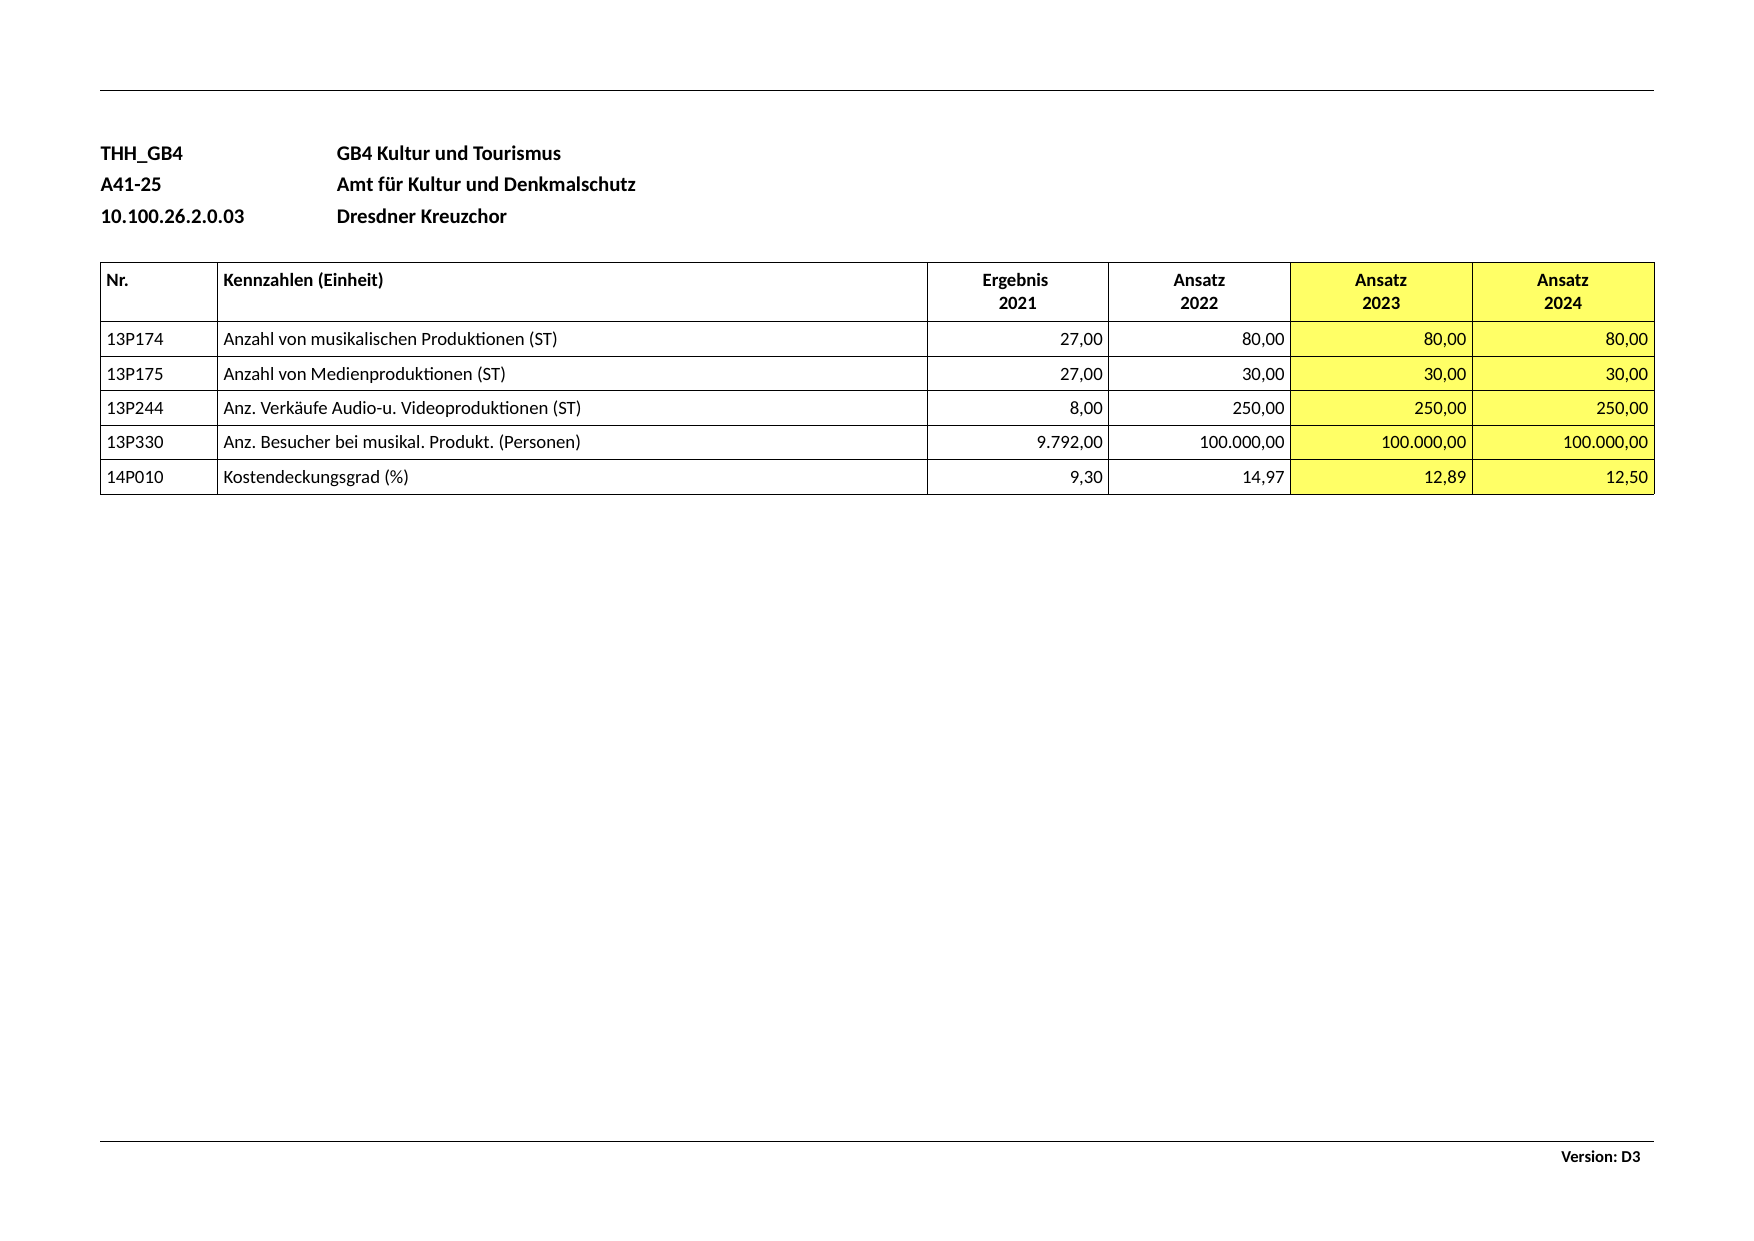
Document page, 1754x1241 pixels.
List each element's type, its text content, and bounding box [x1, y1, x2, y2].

table_cell 27,00 [928, 357, 1108, 390]
table_cell 250,00 [1291, 391, 1472, 425]
text A41-25 Amt für Kultur und Denkmalschutz [100, 172, 1653, 197]
table_cell 13P244 [101, 391, 217, 425]
table_cell 30,00 [1473, 357, 1654, 390]
table_cell Anz. Besucher bei musikal. Produkt. (Personen) [218, 426, 927, 459]
table_cell 80,00 [1291, 322, 1472, 356]
table_cell 30,00 [1291, 357, 1472, 390]
table_cell 9,30 [928, 460, 1108, 494]
table_cell 8,00 [928, 391, 1108, 425]
table_cell 14P010 [101, 460, 217, 494]
table_header Ansatz 2023 [1291, 263, 1472, 321]
table_cell 27,00 [928, 322, 1108, 356]
table_cell Kostendeckungsgrad (%) [218, 460, 927, 494]
table_cell 250,00 [1109, 391, 1290, 425]
table_cell 100.000,00 [1291, 426, 1472, 459]
table_cell 9.792,00 [928, 426, 1108, 459]
text 10.100.26.2.0.03 Dresdner Kreuzchor [100, 203, 1653, 228]
table_cell 13P175 [101, 357, 217, 390]
table_cell 80,00 [1473, 322, 1654, 356]
table_cell Anzahl von musikalischen Produktionen (ST) [218, 322, 927, 356]
table_cell 30,00 [1109, 357, 1290, 390]
table_cell 13P330 [101, 426, 217, 459]
table_cell 13P174 [101, 322, 217, 356]
table_cell 12,89 [1291, 460, 1472, 494]
table_cell 250,00 [1473, 391, 1654, 425]
table_header Ergebnis 2021 [928, 263, 1108, 321]
table_cell 14,97 [1109, 460, 1290, 494]
text THH_GB4 GB4 Kultur und Tourismus [100, 140, 1653, 166]
table_header Nr. [101, 263, 217, 321]
table_cell 80,00 [1109, 322, 1290, 356]
table_header Ansatz 2024 [1473, 263, 1654, 321]
table_cell 12,50 [1473, 460, 1654, 494]
table_header Kennzahlen (Einheit) [218, 263, 927, 321]
table_cell Anz. Verkäufe Audio-u. Videoproduktionen (ST) [218, 391, 927, 425]
table_cell 100.000,00 [1109, 426, 1290, 459]
table_cell Anzahl von Medienproduktionen (ST) [218, 357, 927, 390]
table_header Ansatz 2022 [1109, 263, 1290, 321]
table_cell 100.000,00 [1473, 426, 1654, 459]
